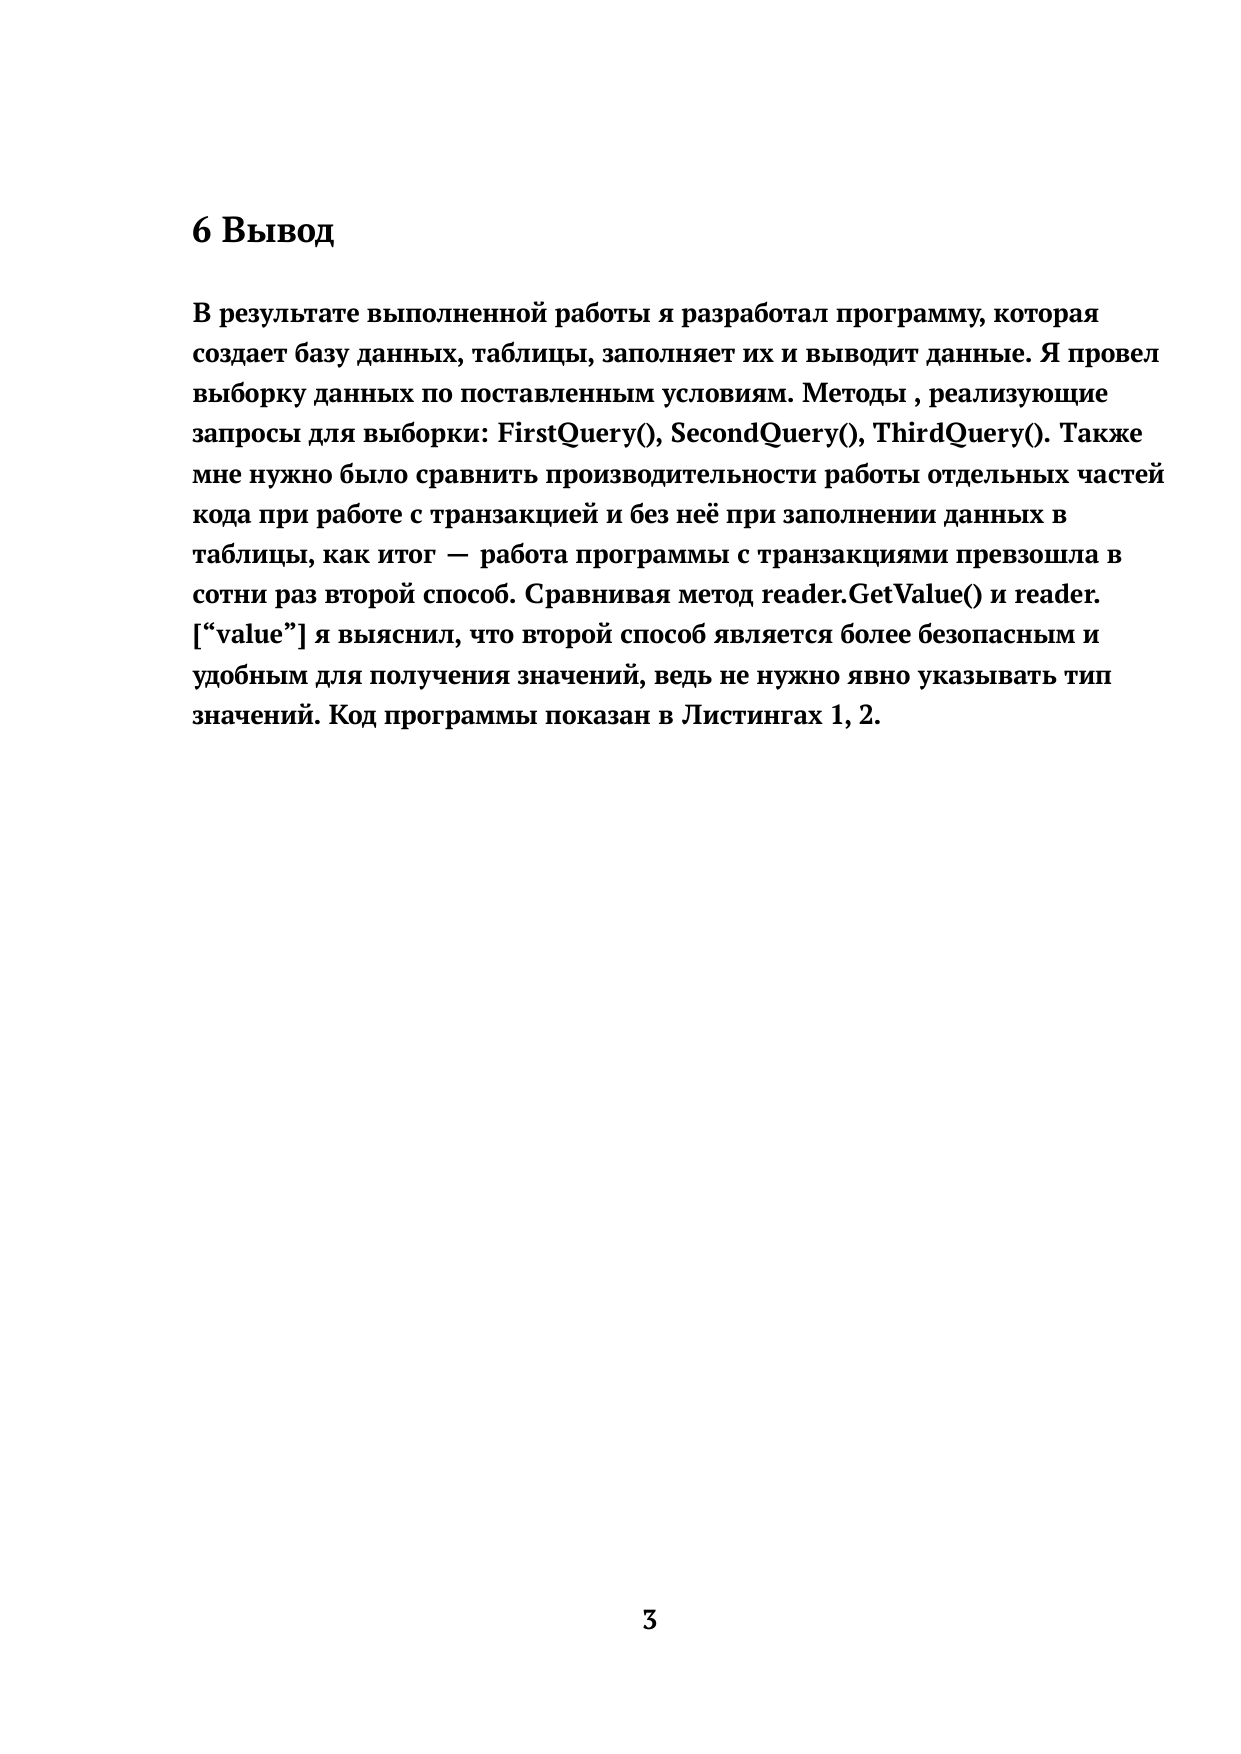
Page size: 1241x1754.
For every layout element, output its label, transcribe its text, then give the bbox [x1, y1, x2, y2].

text В результате выполненной работы я разработал программу, которая создает базу данных, таблицы, заполняет их и выводит данные. Я провел выборку данных по поставленным условиям. Методы , реализующие запросы для выборки: FirstQuery(), SecondQuery(), ThirdQuery(). Также мне нужно было сравнить производительности работы отдельных частей кода при работе с транзакцией и без неё при заполнении данных в таблицы, как итог — работа программы с транзакциями превзошла в сотни раз второй способ. Сравнивая метод reader.GetValue() и reader.[“value”] я выяснил, что второй способ является более безопасным и удобным для получения значений, ведь не нужно явно указывать тип значений. Код программы показан в Листингах 1, 2. [192, 295, 1181, 731]
subtitle 6 Вывод [192, 207, 1181, 251]
